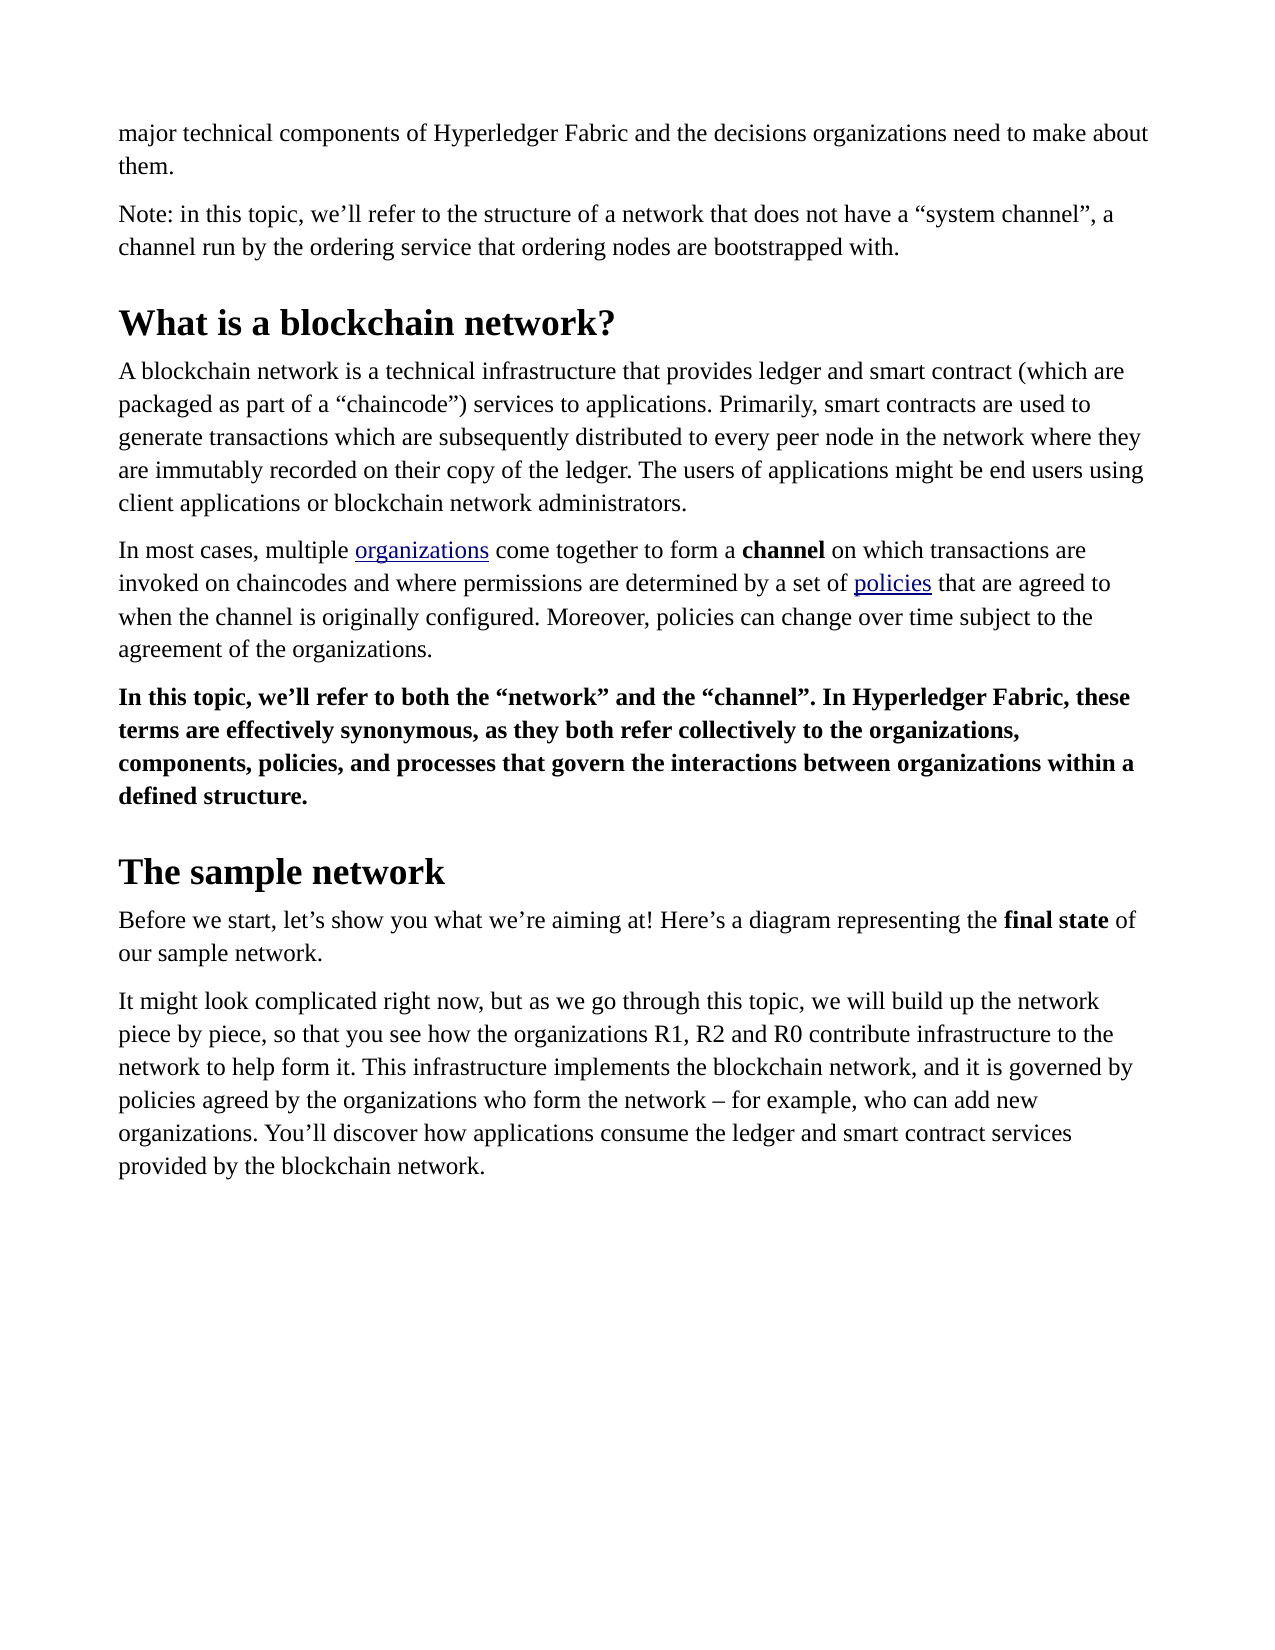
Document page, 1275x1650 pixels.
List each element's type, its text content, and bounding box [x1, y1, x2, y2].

text Note: in this topic, we’ll refer to the structure of a network that does not have a “system channel”, a channel run by the ordering service that ordering nodes are bootstrapped with. [118, 199, 1157, 261]
subtitle What is a blockchain network? [118, 300, 1157, 343]
text A blockchain network is a technical infrastructure that provides ledger and smart contract (which are packaged as part of a “chaincode”) services to applications. Primarily, smart contracts are used to generate transactions which are subsequently distributed to every peer node in the network where they are immutably recorded on their copy of the ledger. The users of applications might be end users using client applications or blockchain network administrators. [118, 356, 1157, 517]
subtitle The sample network [118, 850, 1157, 893]
text Before we start, let’s show you what we’re aiming at! Here’s a diagram representing the final state of our sample network. [118, 905, 1157, 967]
text It might look complicated right now, but as we go through this topic, we will build up the network piece by piece, so that you see how the organizations R1, R2 and R0 contribute infrastructure to the network to help form it. This infrastructure implements the blockchain network, and it is governed by policies agreed by the organizations who form the network – for example, who can add new organizations. You’ll discover how applications consume the ledger and smart contract services provided by the blockchain network. [118, 986, 1157, 1180]
text major technical components of Hyperledger Fabric and the decisions organizations need to make about them. [118, 118, 1157, 180]
text In most cases, multiple organizations come together to form a channel on which transactions are invoked on chaincodes and where permissions are determined by a set of policies that are agreed to when the channel is originally configured. Moreover, policies can change over time subject to the agreement of the organizations. [118, 536, 1157, 663]
text In this topic, we’ll refer to both the “network” and the “channel”. In Hyperledger Fabric, these terms are effectively synonymous, as they both refer collectively to the organizations, components, policies, and processes that govern the interactions between organizations within a defined structure. [118, 682, 1157, 810]
